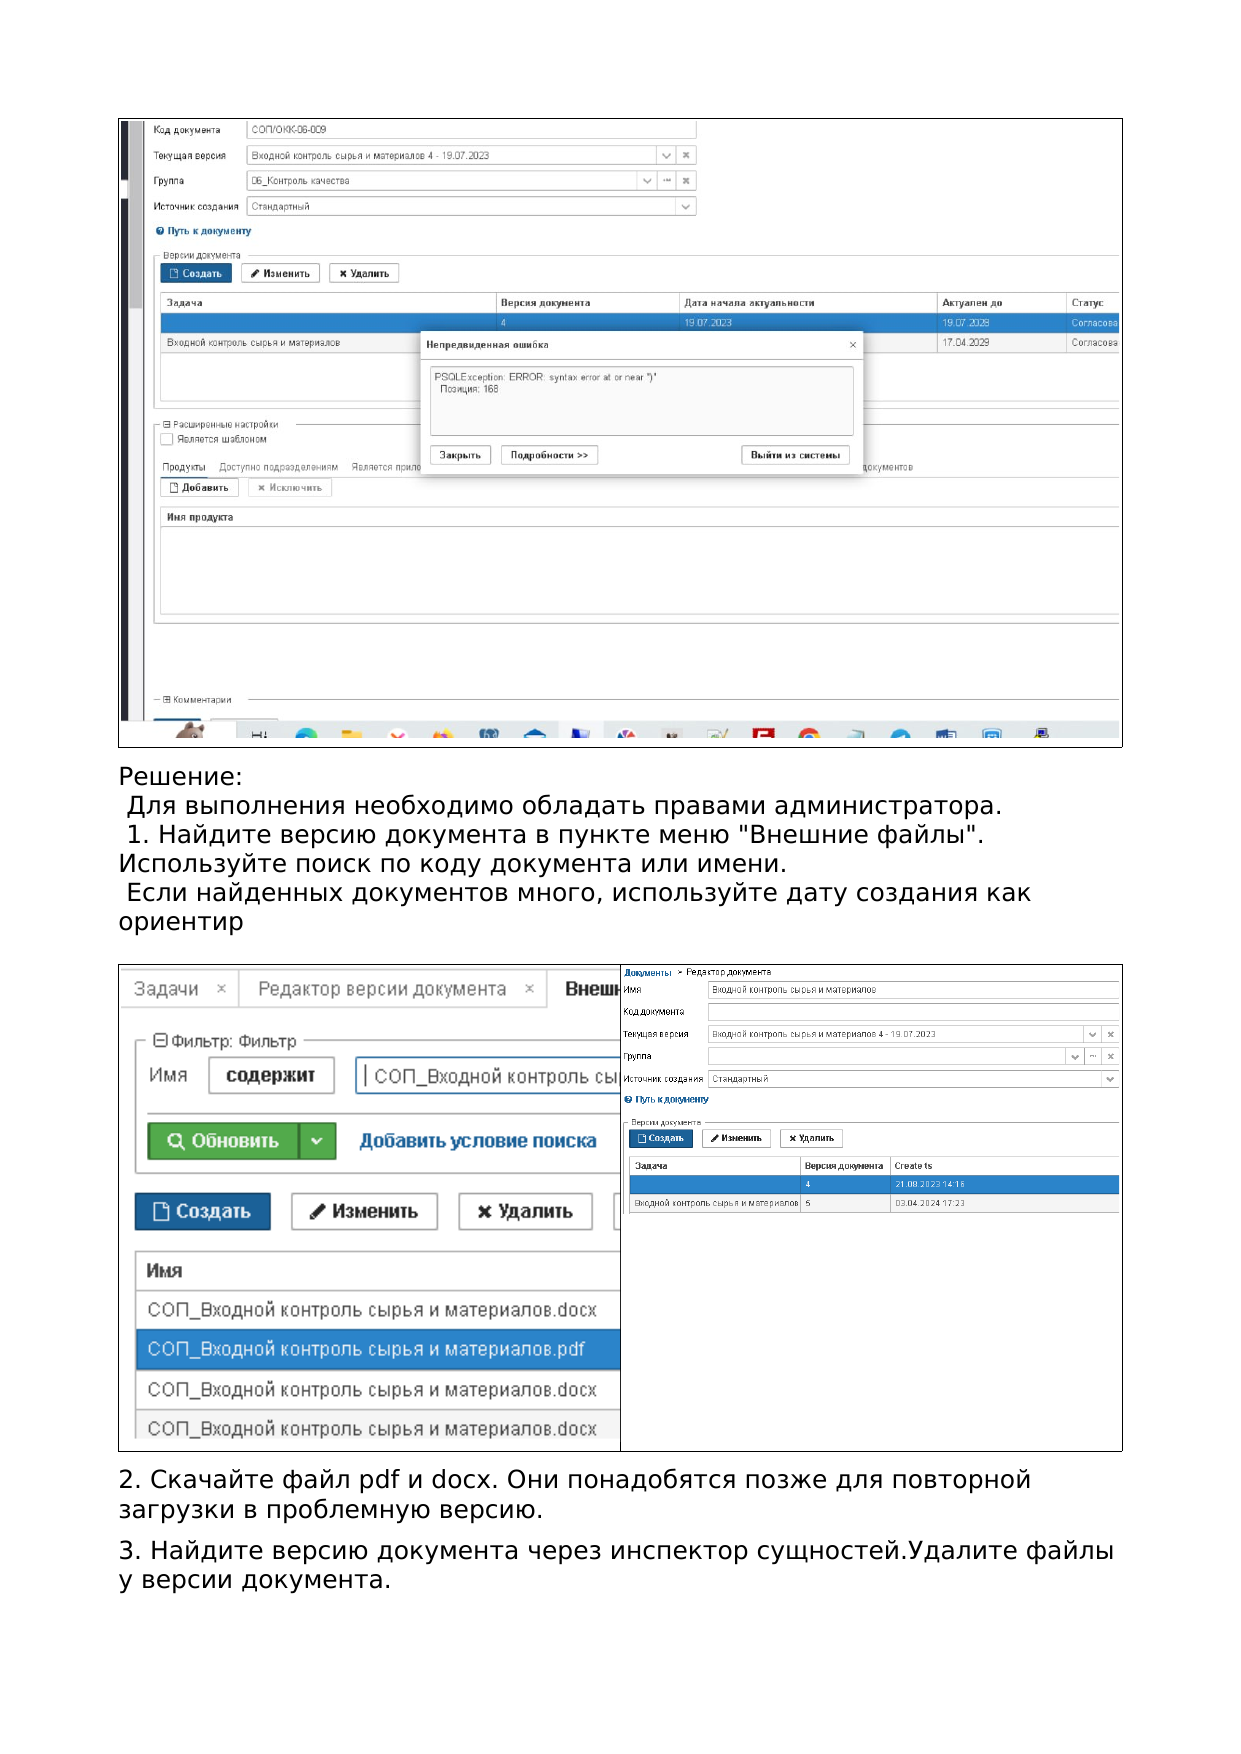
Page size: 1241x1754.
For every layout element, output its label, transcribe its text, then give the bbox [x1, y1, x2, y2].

picture [622, 967, 1120, 1214]
table_header [119, 119, 1122, 747]
text 3. Найдите версию документа через инспектор сущностей.Удалите файлы у версии документа. [118, 1537, 1122, 1624]
table_header [119, 965, 620, 1451]
picture [121, 967, 621, 1442]
table_header [621, 965, 1122, 1451]
picture [121, 121, 1120, 738]
text 2. Скачайте файл pdf и docx. Они понадобятся позже для повторной загрузки в проблемную версию. [118, 1466, 1122, 1524]
text Решение: Для выполнения необходимо обладать правами администратора. 1. Найдите версию документа в пункте меню "Внешние файлы". Используйте поиск по коду документа или имени. Если найденных документов много, используйте дату создания как ориентир [118, 762, 1122, 937]
